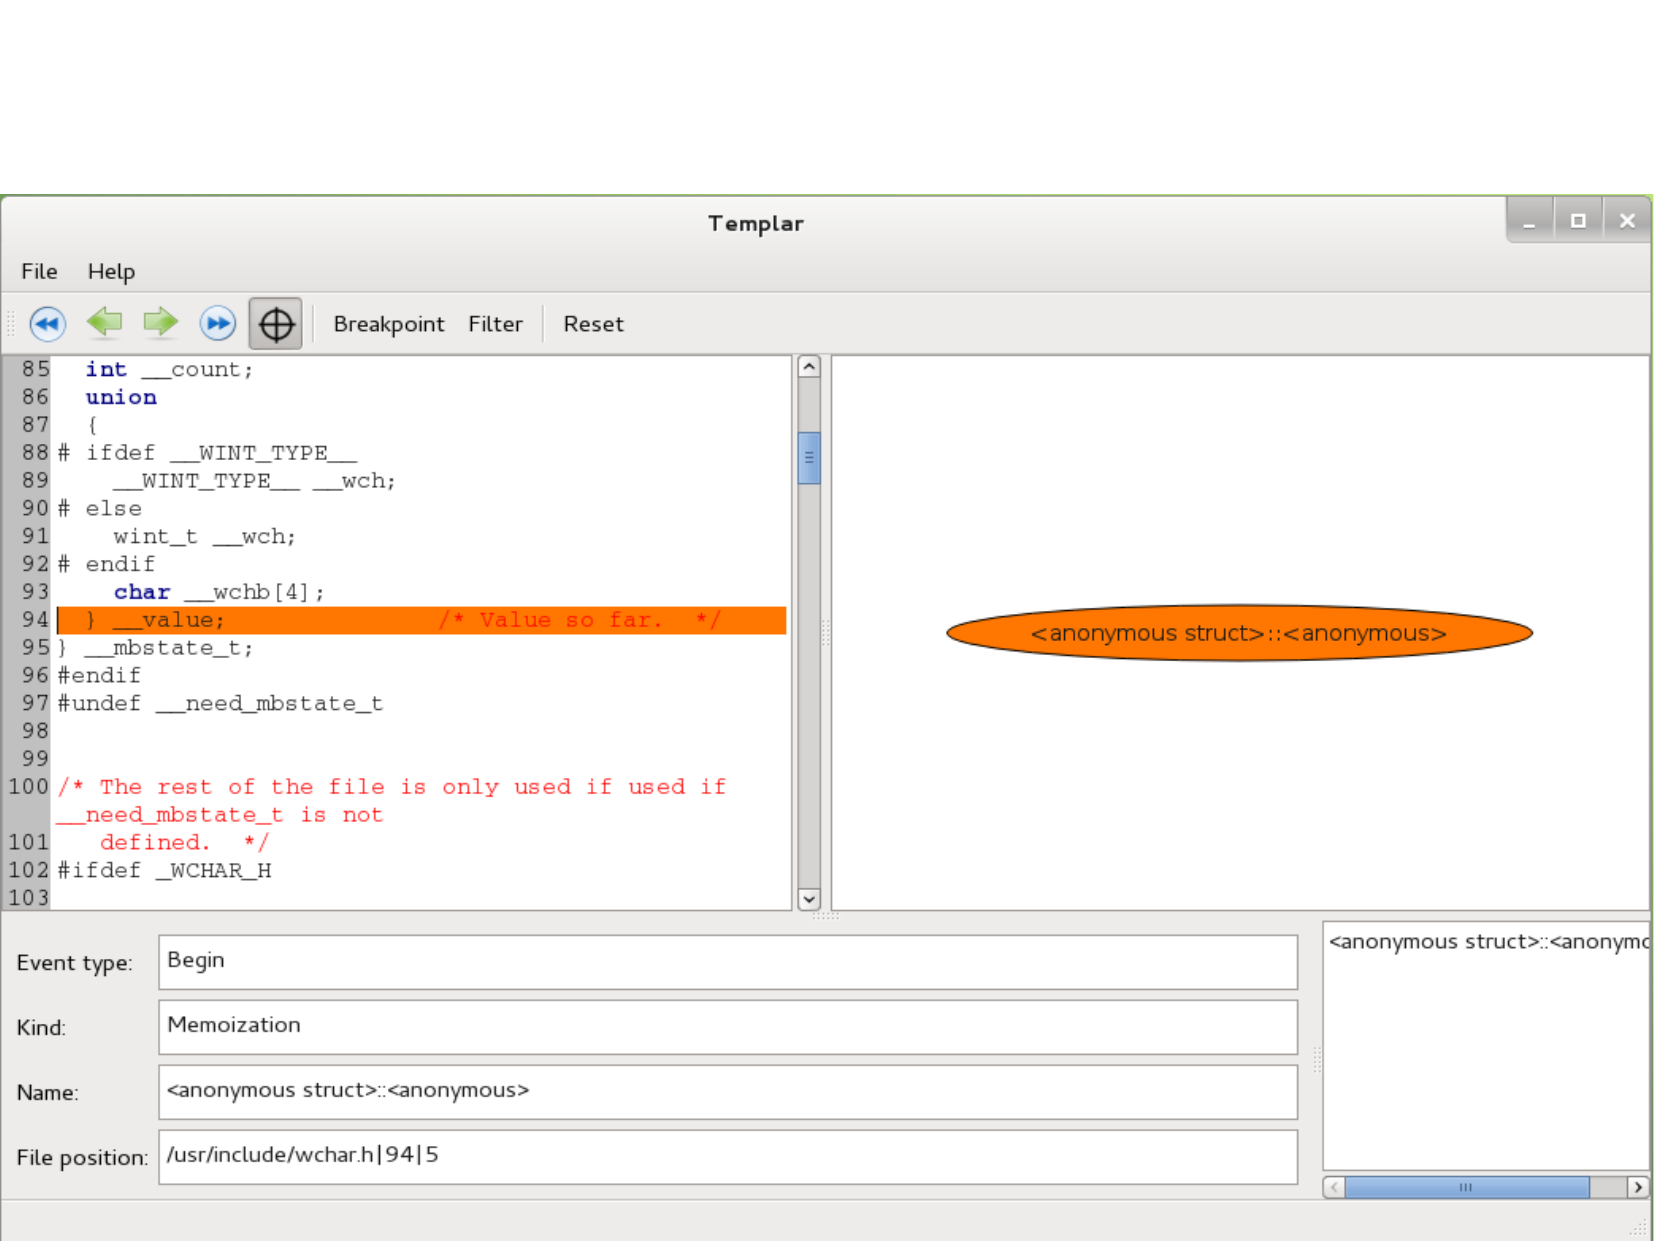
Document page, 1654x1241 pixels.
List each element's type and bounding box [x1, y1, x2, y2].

picture [0, 194, 1654, 1241]
